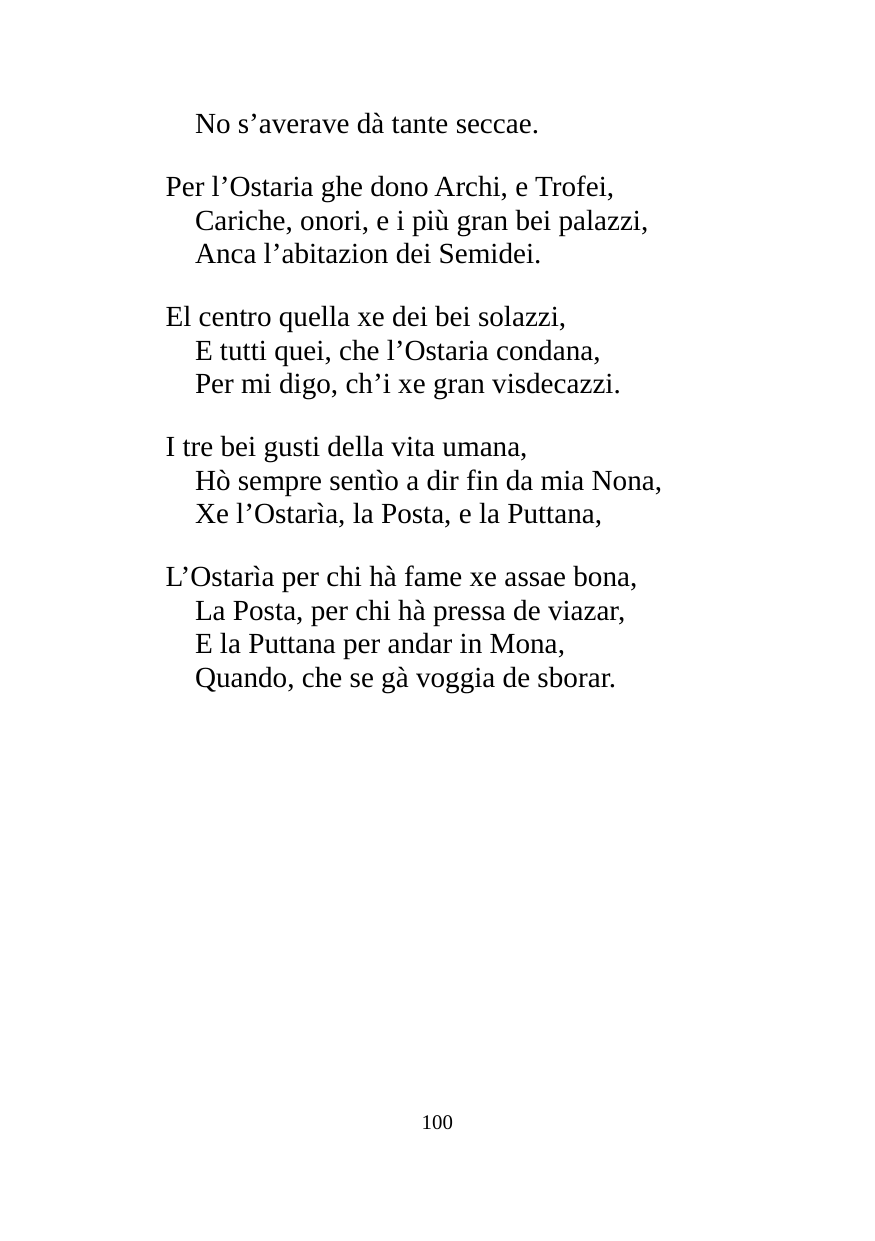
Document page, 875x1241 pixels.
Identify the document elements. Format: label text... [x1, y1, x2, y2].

text Per l’Ostaria ghe dono Archi, e Trofei, Cariche, onori, e i più gran bei palazzi, Anca l’abitazion dei Semidei. [165, 169, 768, 270]
text L’Ostarìa per chi hà fame xe assae bona, La Posta, per chi hà pressa de viazar, E la Puttana per andar in Mona, Quando, che se gà voggia de sborar. [165, 559, 768, 694]
text No s’averave dà tante seccae. [165, 106, 768, 140]
text I tre bei gusti della vita umana, Hò sempre sentìo a dir fin da mia Nona, Xe l’Ostarìa, la Posta, e la Puttana, [165, 429, 768, 530]
text El centro quella xe dei bei solazzi, E tutti quei, che l’Ostaria condana, Per mi digo, ch’i xe gran visdecazzi. [165, 299, 768, 400]
